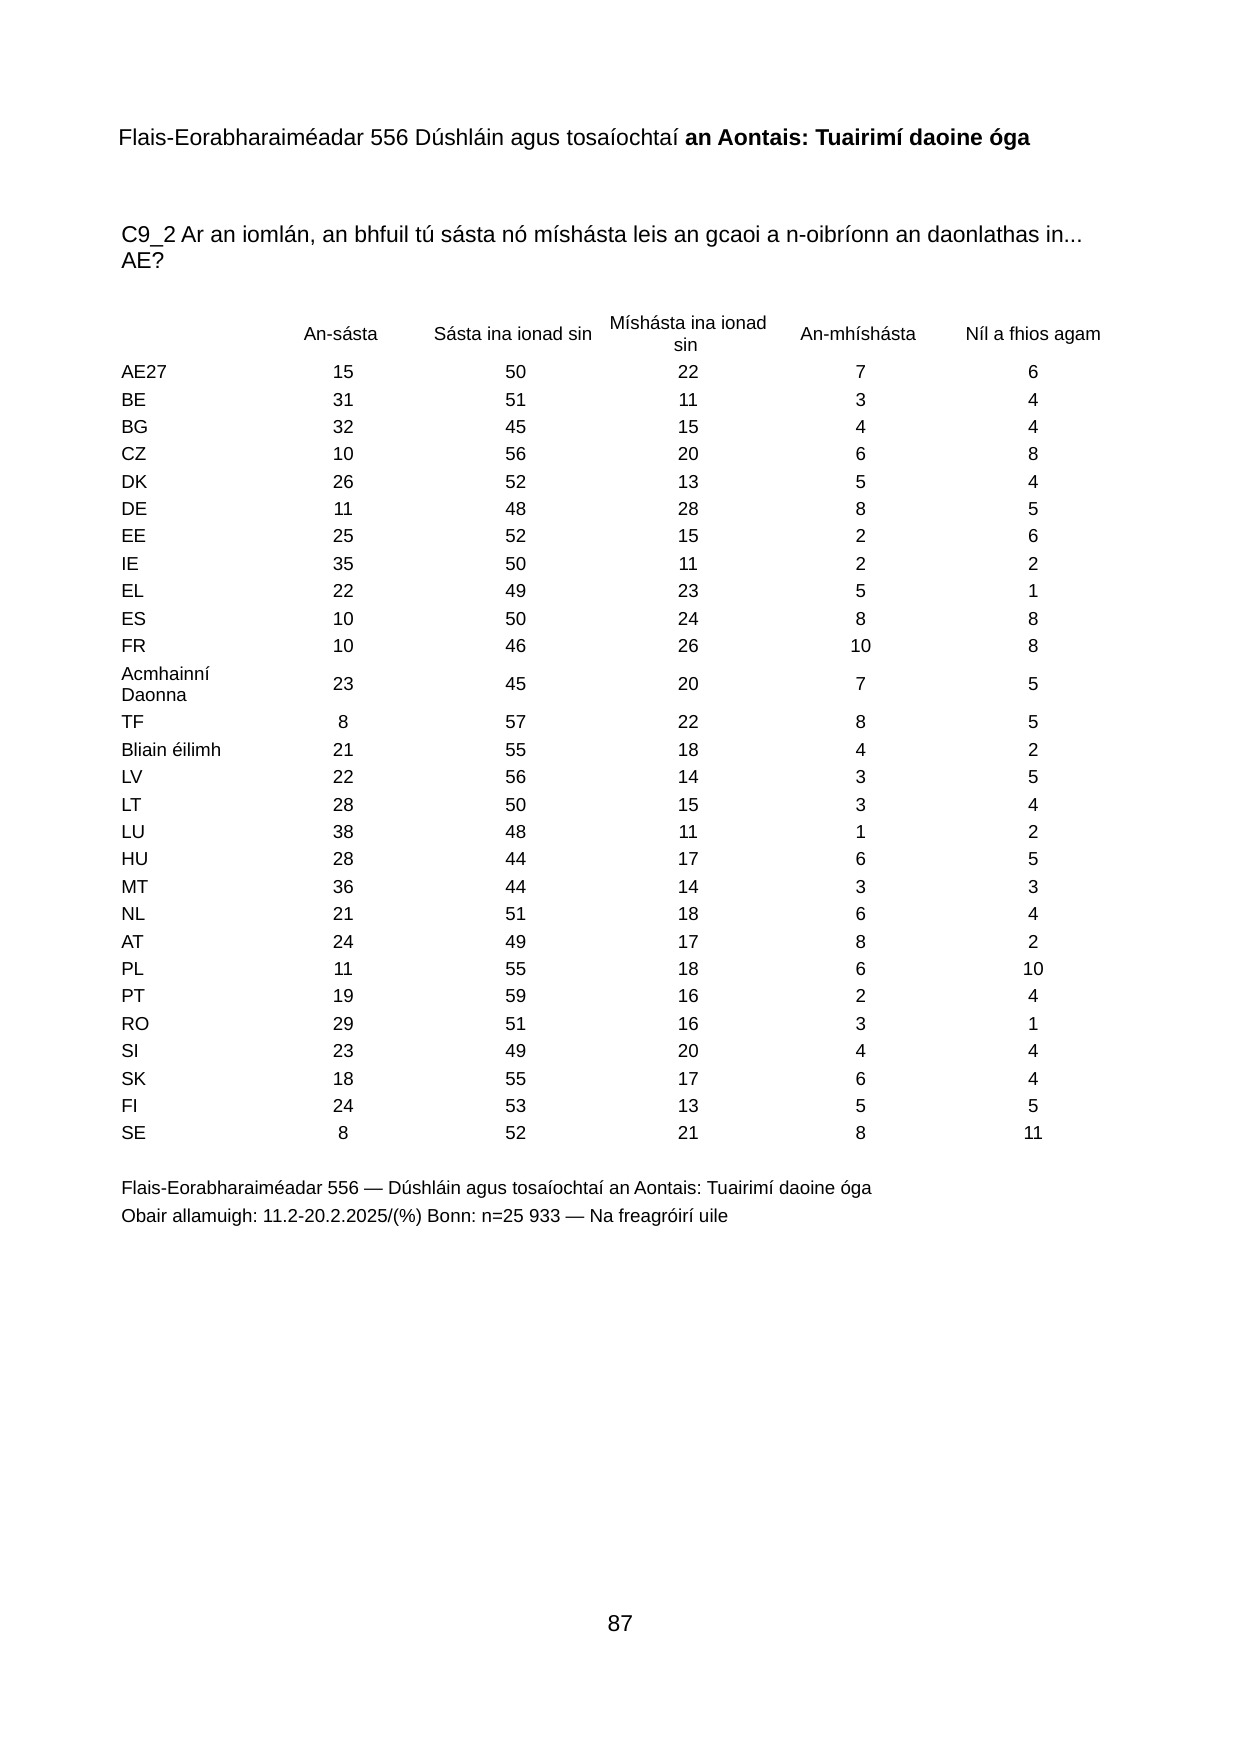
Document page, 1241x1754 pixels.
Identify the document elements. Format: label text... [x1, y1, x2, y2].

table_cell 50 [429, 605, 602, 632]
table_cell [602, 277, 774, 309]
table_cell 17 [602, 1065, 774, 1092]
table_cell 11 [602, 818, 774, 845]
table_cell 8 [774, 928, 947, 955]
table_cell 38 [257, 818, 429, 845]
table_cell 5 [947, 495, 1119, 522]
table_cell [947, 277, 1119, 309]
table_cell Míshásta ina ionad sin [602, 309, 774, 358]
table_cell 6 [774, 440, 947, 468]
table_cell CZ [118, 440, 257, 468]
table_cell 8 [774, 1119, 947, 1147]
table_cell 22 [257, 577, 429, 604]
table_cell 16 [602, 1010, 774, 1037]
table_cell 20 [602, 1037, 774, 1064]
table_cell Flais-Eorabharaiméadar 556 — Dúshláin agus tosaíochtaí an Aontais: Tuairimí daoine óga [118, 1174, 1119, 1201]
table_cell 10 [257, 605, 429, 632]
table_cell NL [118, 900, 257, 927]
table_cell 29 [257, 1010, 429, 1037]
table_cell PL [118, 955, 257, 982]
table_cell 5 [947, 763, 1119, 791]
table_cell 24 [602, 605, 774, 632]
table_cell 11 [947, 1119, 1119, 1147]
table_cell 55 [429, 736, 602, 763]
table_cell 28 [257, 845, 429, 873]
table_cell 1 [947, 1010, 1119, 1037]
table_cell 28 [257, 791, 429, 818]
table_cell HU [118, 845, 257, 873]
table_cell [257, 1147, 429, 1174]
table_cell AT [118, 928, 257, 955]
table_cell 50 [429, 791, 602, 818]
table_cell 4 [947, 413, 1119, 440]
table_cell 32 [257, 413, 429, 440]
table_cell 15 [257, 358, 429, 385]
table_cell 51 [429, 1010, 602, 1037]
table_cell 8 [947, 632, 1119, 659]
table_cell 4 [947, 791, 1119, 818]
table_cell 1 [947, 577, 1119, 604]
table_cell EL [118, 577, 257, 604]
table_cell Bliain éilimh [118, 736, 257, 763]
table_cell 18 [602, 955, 774, 982]
table_cell 3 [774, 791, 947, 818]
table_cell 11 [602, 385, 774, 413]
table_cell BG [118, 413, 257, 440]
table_cell 3 [774, 385, 947, 413]
table_cell Acmhainní Daonna [118, 659, 257, 708]
table_cell 5 [947, 659, 1119, 708]
table_cell Obair allamuigh: 11.2-20.2.2025/(%) Bonn: n=25 933 — Na freagróirí uile [118, 1201, 1119, 1229]
table_cell 10 [257, 632, 429, 659]
table_cell 5 [947, 845, 1119, 873]
table_cell 13 [602, 1092, 774, 1119]
table_cell 18 [602, 736, 774, 763]
table_cell 21 [257, 736, 429, 763]
table_cell 45 [429, 413, 602, 440]
table_cell 18 [602, 900, 774, 927]
table_cell 22 [602, 358, 774, 385]
table_cell 25 [257, 523, 429, 550]
table_cell 59 [429, 982, 602, 1010]
table_cell LT [118, 791, 257, 818]
table_cell 26 [257, 468, 429, 495]
table_cell 4 [774, 1037, 947, 1064]
table_cell 5 [947, 708, 1119, 736]
table_cell 56 [429, 440, 602, 468]
table_cell 2 [947, 550, 1119, 577]
table_cell 22 [257, 763, 429, 791]
table_cell [118, 277, 257, 309]
table_cell 22 [602, 708, 774, 736]
table_cell 53 [429, 1092, 602, 1119]
table_cell 2 [774, 550, 947, 577]
table_cell [257, 277, 429, 309]
table_cell LU [118, 818, 257, 845]
table_cell 20 [602, 440, 774, 468]
table_cell SI [118, 1037, 257, 1064]
table_cell 5 [947, 1092, 1119, 1119]
table_cell 11 [602, 550, 774, 577]
table_cell RO [118, 1010, 257, 1037]
table_header C9_2 Ar an iomlán, an bhfuil tú sásta nó míshásta leis an gcaoi a n-oibríonn an daonlathas in... AE? [118, 218, 1119, 277]
table_cell 11 [257, 495, 429, 522]
table_cell 44 [429, 845, 602, 873]
table_cell 56 [429, 763, 602, 791]
table_cell 46 [429, 632, 602, 659]
table_cell SE [118, 1119, 257, 1147]
table_cell 17 [602, 928, 774, 955]
table_cell 51 [429, 900, 602, 927]
table_cell 51 [429, 385, 602, 413]
table_cell 7 [774, 659, 947, 708]
table_cell Sásta ina ionad sin [429, 309, 602, 358]
table_cell 24 [257, 928, 429, 955]
table_cell TF [118, 708, 257, 736]
table_cell 5 [774, 1092, 947, 1119]
table_cell 10 [774, 632, 947, 659]
table_cell 16 [602, 982, 774, 1010]
table_cell 28 [602, 495, 774, 522]
table_cell DK [118, 468, 257, 495]
table_cell 24 [257, 1092, 429, 1119]
table_cell 3 [774, 1010, 947, 1037]
table_cell FI [118, 1092, 257, 1119]
table_cell DE [118, 495, 257, 522]
table_cell 44 [429, 873, 602, 900]
table_cell PT [118, 982, 257, 1010]
table_cell MT [118, 873, 257, 900]
table_cell 15 [602, 523, 774, 550]
table_cell 4 [774, 413, 947, 440]
table_cell 52 [429, 468, 602, 495]
table_cell 4 [947, 385, 1119, 413]
table_cell 23 [257, 659, 429, 708]
table_cell 3 [774, 873, 947, 900]
table_cell 4 [947, 900, 1119, 927]
table_cell 10 [947, 955, 1119, 982]
table_cell 23 [602, 577, 774, 604]
table_cell 2 [774, 982, 947, 1010]
table_cell 50 [429, 358, 602, 385]
table_cell 55 [429, 955, 602, 982]
table_cell 57 [429, 708, 602, 736]
table_cell Níl a fhios agam [947, 309, 1119, 358]
table_cell [429, 1147, 602, 1174]
table_cell 8 [257, 1119, 429, 1147]
table_cell 8 [774, 708, 947, 736]
table_cell 6 [774, 955, 947, 982]
table_cell 8 [774, 495, 947, 522]
table_cell 31 [257, 385, 429, 413]
table_cell An-sásta [257, 309, 429, 358]
table_cell 14 [602, 763, 774, 791]
table_cell [947, 1147, 1119, 1174]
table_cell 10 [257, 440, 429, 468]
table_cell 11 [257, 955, 429, 982]
table_cell 3 [774, 763, 947, 791]
table_cell 15 [602, 791, 774, 818]
table_cell 4 [947, 468, 1119, 495]
table_cell 52 [429, 523, 602, 550]
table_cell IE [118, 550, 257, 577]
table_cell 18 [257, 1065, 429, 1092]
table_cell [602, 1147, 774, 1174]
table_cell 35 [257, 550, 429, 577]
table_cell 26 [602, 632, 774, 659]
table_cell 49 [429, 1037, 602, 1064]
table_cell 2 [947, 818, 1119, 845]
table_cell 21 [602, 1119, 774, 1147]
table_cell 19 [257, 982, 429, 1010]
table_cell 13 [602, 468, 774, 495]
table_cell LV [118, 763, 257, 791]
table_cell 2 [947, 736, 1119, 763]
table_cell 8 [947, 605, 1119, 632]
table_cell 1 [774, 818, 947, 845]
table_cell 45 [429, 659, 602, 708]
table_cell 8 [947, 440, 1119, 468]
table_cell 21 [257, 900, 429, 927]
table_cell SK [118, 1065, 257, 1092]
table_cell [774, 1147, 947, 1174]
table_cell 6 [774, 1065, 947, 1092]
table_cell 3 [947, 873, 1119, 900]
table_cell [429, 277, 602, 309]
table_cell An-mhíshásta [774, 309, 947, 358]
table_cell 6 [947, 523, 1119, 550]
table_cell 5 [774, 468, 947, 495]
table_cell 4 [774, 736, 947, 763]
table_cell 2 [774, 523, 947, 550]
table_cell 48 [429, 495, 602, 522]
table_cell 2 [947, 928, 1119, 955]
table_cell 5 [774, 577, 947, 604]
table_cell 6 [774, 900, 947, 927]
table_cell AE27 [118, 358, 257, 385]
table_cell 55 [429, 1065, 602, 1092]
table_cell 36 [257, 873, 429, 900]
table_cell [118, 309, 257, 358]
table_cell 49 [429, 577, 602, 604]
table_cell 52 [429, 1119, 602, 1147]
table_cell 6 [774, 845, 947, 873]
table_cell 7 [774, 358, 947, 385]
table_cell EE [118, 523, 257, 550]
table_cell FR [118, 632, 257, 659]
table_cell [118, 1147, 257, 1174]
table_cell 6 [947, 358, 1119, 385]
table_cell 17 [602, 845, 774, 873]
table_cell BE [118, 385, 257, 413]
table_cell 23 [257, 1037, 429, 1064]
table_cell 4 [947, 982, 1119, 1010]
table_cell ES [118, 605, 257, 632]
table_cell 49 [429, 928, 602, 955]
table_cell 20 [602, 659, 774, 708]
table_cell 4 [947, 1037, 1119, 1064]
table_cell 14 [602, 873, 774, 900]
table_cell 50 [429, 550, 602, 577]
table_cell 15 [602, 413, 774, 440]
table_cell [774, 277, 947, 309]
table_cell 4 [947, 1065, 1119, 1092]
table_cell 8 [774, 605, 947, 632]
table_cell 48 [429, 818, 602, 845]
table_cell 8 [257, 708, 429, 736]
